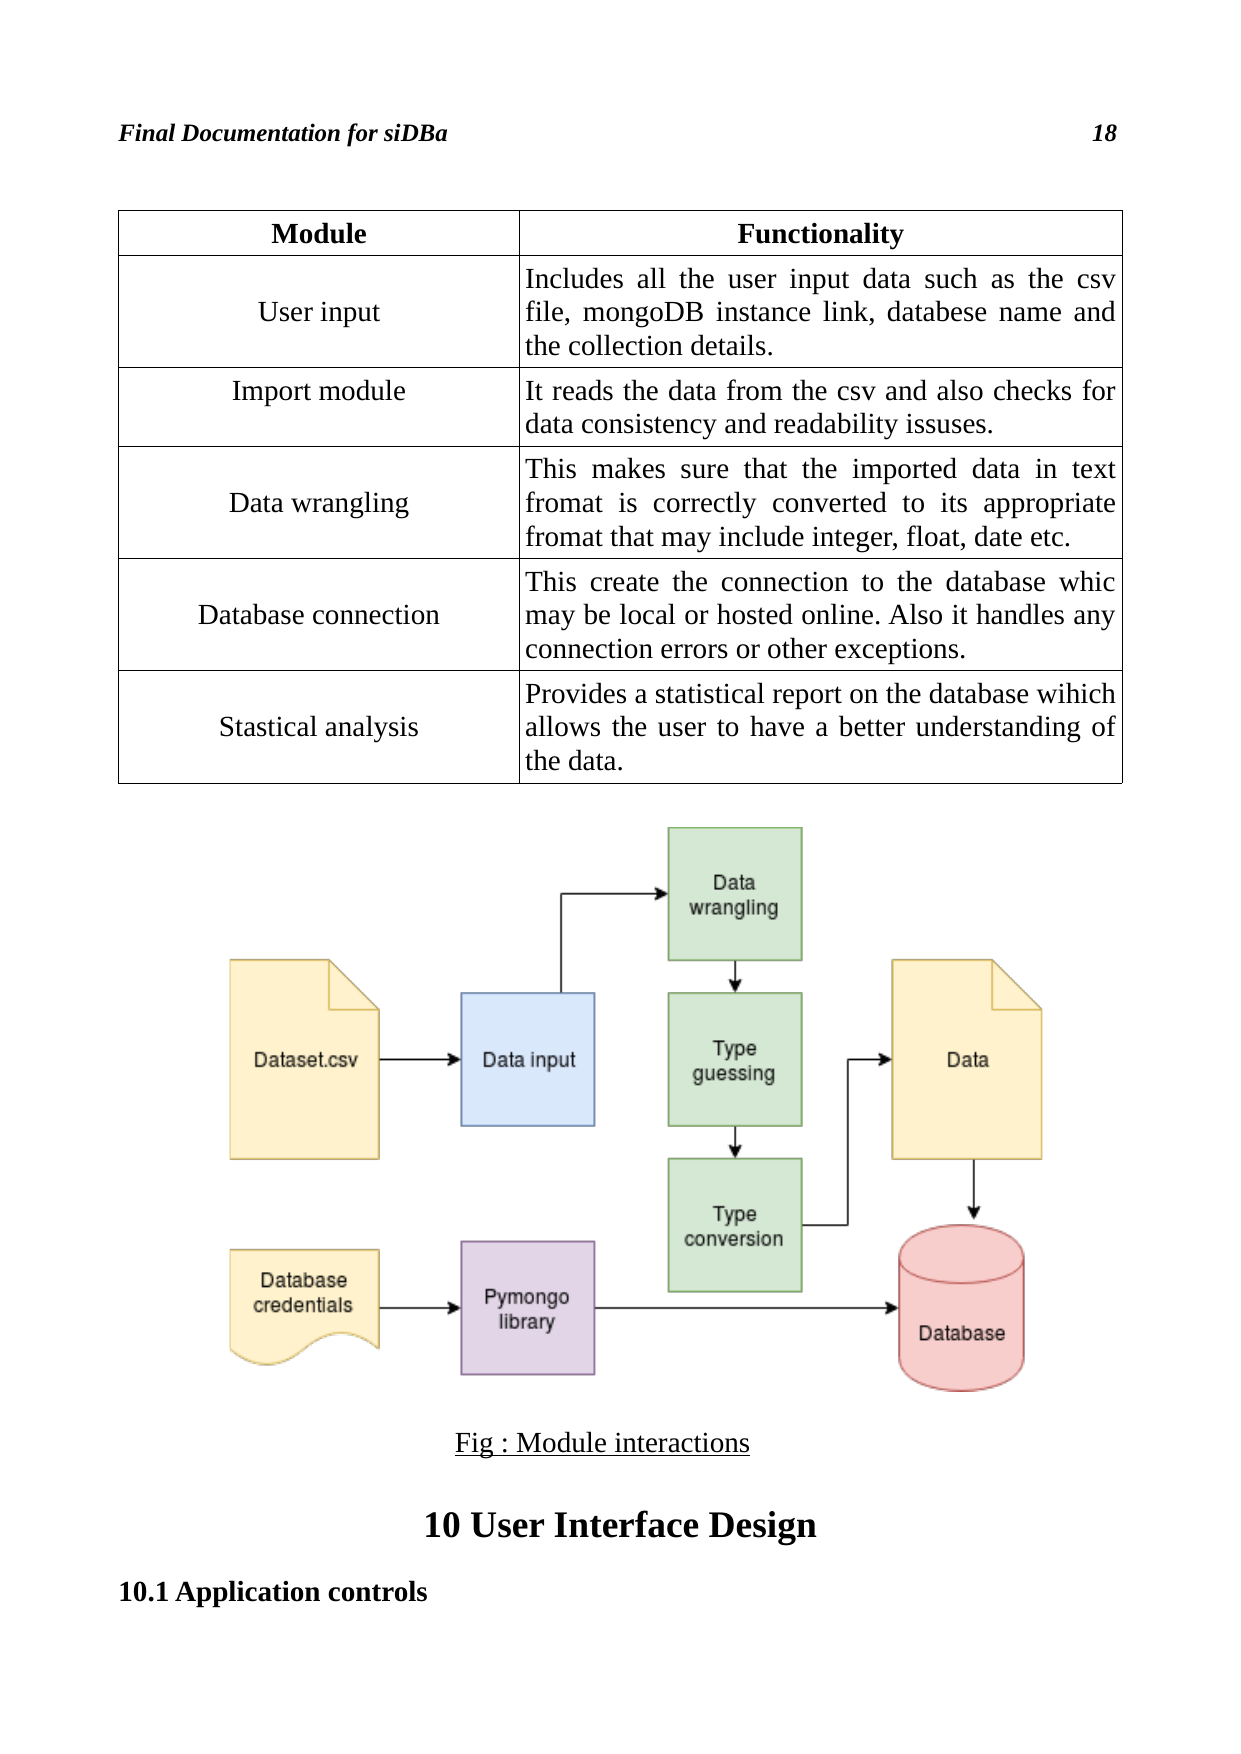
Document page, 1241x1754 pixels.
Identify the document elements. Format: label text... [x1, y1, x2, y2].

table_cell This create the connection to the database whic may be local or hosted online. Also it handles any connection errors or other exceptions. [520, 559, 1122, 670]
table_cell Provides a statistical report on the database wihich allows the user to have a better understanding of the data. [520, 671, 1122, 782]
text 10 User Interface Design [118, 1502, 1122, 1545]
picture [229, 827, 1043, 1392]
table_header Module [119, 211, 519, 255]
table_cell Import module [119, 368, 519, 446]
table_cell It reads the data from the csv and also checks for data consistency and readability issuses. [520, 368, 1122, 446]
table_cell Includes all the user input data such as the csv file, mongoDB instance link, databese name and the collection details. [520, 256, 1122, 367]
table_cell User input [119, 256, 519, 367]
table_cell Database connection [119, 559, 519, 670]
table_cell This makes sure that the imported data in text fromat is correctly converted to its appropriate fromat that may include integer, float, date etc. [520, 447, 1122, 558]
table_cell Data wrangling [119, 447, 519, 558]
text 10.1 Application controls [118, 1574, 1122, 1608]
text Fig : Module interactions [83, 1426, 1122, 1459]
table_header Functionality [520, 211, 1122, 255]
table_cell Stastical analysis [119, 671, 519, 782]
